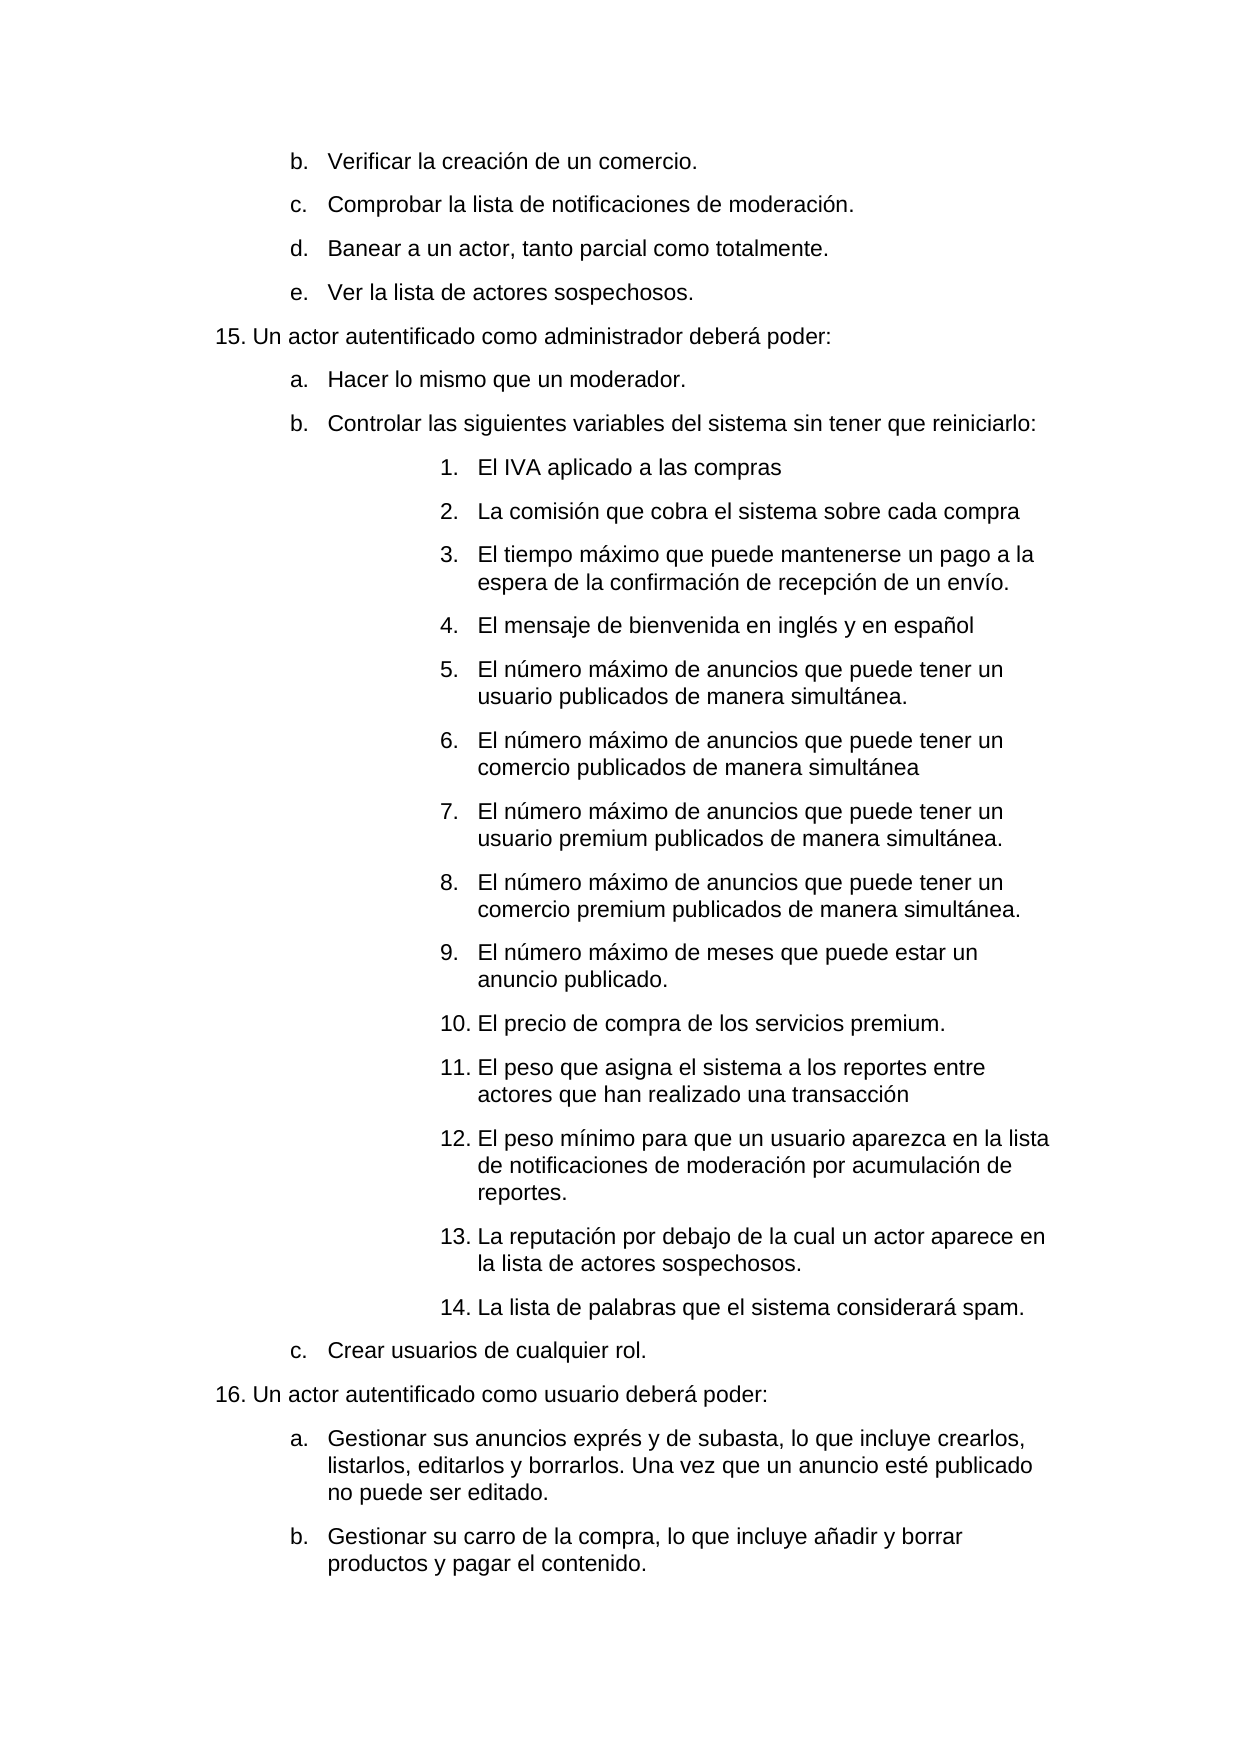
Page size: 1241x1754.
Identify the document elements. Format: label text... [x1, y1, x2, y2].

list Controlar las siguientes variables del sistema sin tener que reiniciarlo: [290, 410, 1063, 436]
list El peso que asigna el sistema a los reportes entre actores que han realizado una transacción [440, 1054, 1063, 1107]
list El IVA aplicado a las compras [440, 454, 1063, 480]
list El tiempo máximo que puede mantenerse un pago a la espera de la confirmación de recepción de un envío. [440, 541, 1063, 595]
list El precio de compra de los servicios premium. [440, 1010, 1063, 1036]
list La comisión que cobra el sistema sobre cada compra [440, 498, 1063, 524]
list Hacer lo mismo que un moderador. [290, 366, 1063, 393]
list Un actor autentificado como usuario deberá poder: [215, 1381, 1063, 1407]
list El número máximo de meses que puede estar un anuncio publicado. [440, 939, 1063, 993]
list Ver la lista de actores sospechosos. [290, 279, 1063, 305]
list El mensaje de bienvenida en inglés y en español [440, 612, 1063, 638]
list Gestionar su carro de la compra, lo que incluye añadir y borrar productos y pagar el contenido. [290, 1523, 1063, 1576]
list La lista de palabras que el sistema considerará spam. [440, 1293, 1063, 1320]
list Verificar la creación de un comercio. [290, 148, 1063, 174]
list Gestionar sus anuncios exprés y de subasta, lo que incluye crearlos, listarlos, editarlos y borrarlos. Una vez que un anuncio esté publicado no puede ser editado. [290, 1425, 1063, 1505]
list Un actor autentificado como administrador deberá poder: [215, 323, 1063, 349]
list Banear a un actor, tanto parcial como totalmente. [290, 235, 1063, 261]
list Comprobar la lista de notificaciones de moderación. [290, 191, 1063, 218]
list El número máximo de anuncios que puede tener un comercio publicados de manera simultánea [440, 727, 1063, 780]
list El peso mínimo para que un usuario aparezca en la lista de notificaciones de moderación por acumulación de reportes. [440, 1125, 1063, 1205]
list La reputación por debajo de la cual un actor aparece en la lista de actores sospechosos. [440, 1223, 1063, 1276]
list Crear usuarios de cualquier rol. [290, 1337, 1063, 1363]
list El número máximo de anuncios que puede tener un usuario premium publicados de manera simultánea. [440, 798, 1063, 851]
list El número máximo de anuncios que puede tener un usuario publicados de manera simultánea. [440, 656, 1063, 709]
list El número máximo de anuncios que puede tener un comercio premium publicados de manera simultánea. [440, 868, 1063, 922]
